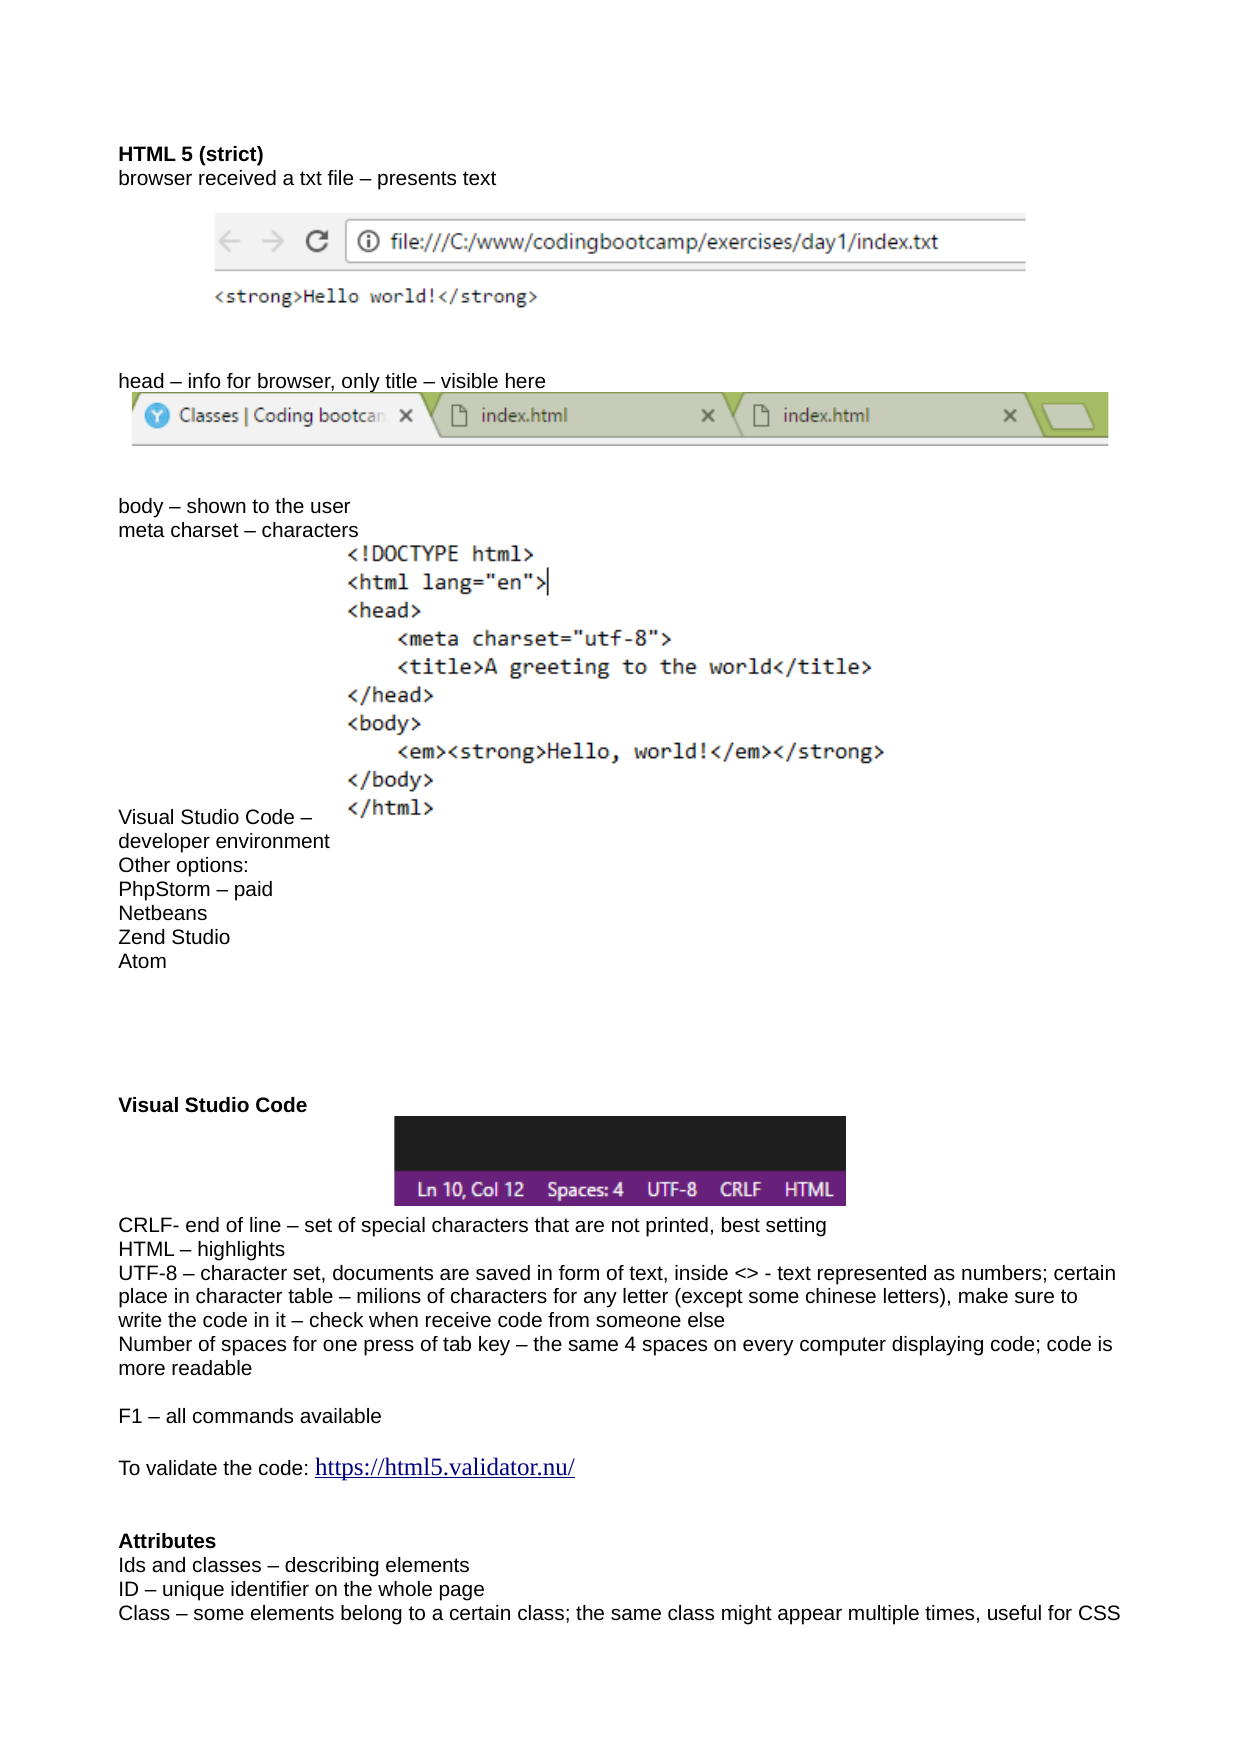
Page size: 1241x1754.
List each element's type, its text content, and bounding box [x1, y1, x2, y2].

text browser received a txt file – presents text [118, 166, 1122, 190]
text Other options: [118, 853, 1122, 877]
text Class – some elements belong to a certain class; the same class might appear multiple times, useful for CSS [118, 1601, 1122, 1624]
text Ids and classes – describing elements [118, 1553, 1122, 1577]
text ID – unique identifier on the whole page [118, 1577, 1122, 1601]
text PhpStorm – paid [118, 877, 1122, 901]
text Attributes [118, 1529, 1122, 1553]
text HTML – highlights [118, 1236, 1122, 1260]
text UTF-8 – character set, documents are saved in form of text, inside <> - text represented as numbers; certain place in character table – milions of characters for any letter (except some chinese letters), make sure to write the code in it – check when receive code from someone else [118, 1260, 1122, 1332]
text CRLF- end of line – set of special characters that are not printed, best setting [118, 1212, 1122, 1236]
text head – info for browser, only title – visible here [118, 369, 1122, 393]
picture [214, 213, 1026, 369]
text HTML 5 (strict) [118, 142, 1122, 166]
text Zend Studio [118, 925, 1122, 949]
text Netbeans [118, 901, 1122, 925]
text body – shown to the user [118, 494, 1122, 518]
text Visual Studio Code – developer environment [118, 805, 1122, 853]
text Number of spaces for one press of tab key – the same 4 spaces on every computer displaying code; code is more readable [118, 1332, 1122, 1380]
text Atom [118, 949, 1122, 973]
picture [394, 1116, 846, 1206]
picture [131, 392, 1109, 446]
text Visual Studio Code [118, 1093, 1122, 1117]
text F1 – all commands available [118, 1404, 1122, 1428]
picture [336, 541, 904, 837]
text meta charset – characters [118, 518, 1122, 542]
text To validate the code: https://html5.validator.nu/ [118, 1452, 1122, 1481]
